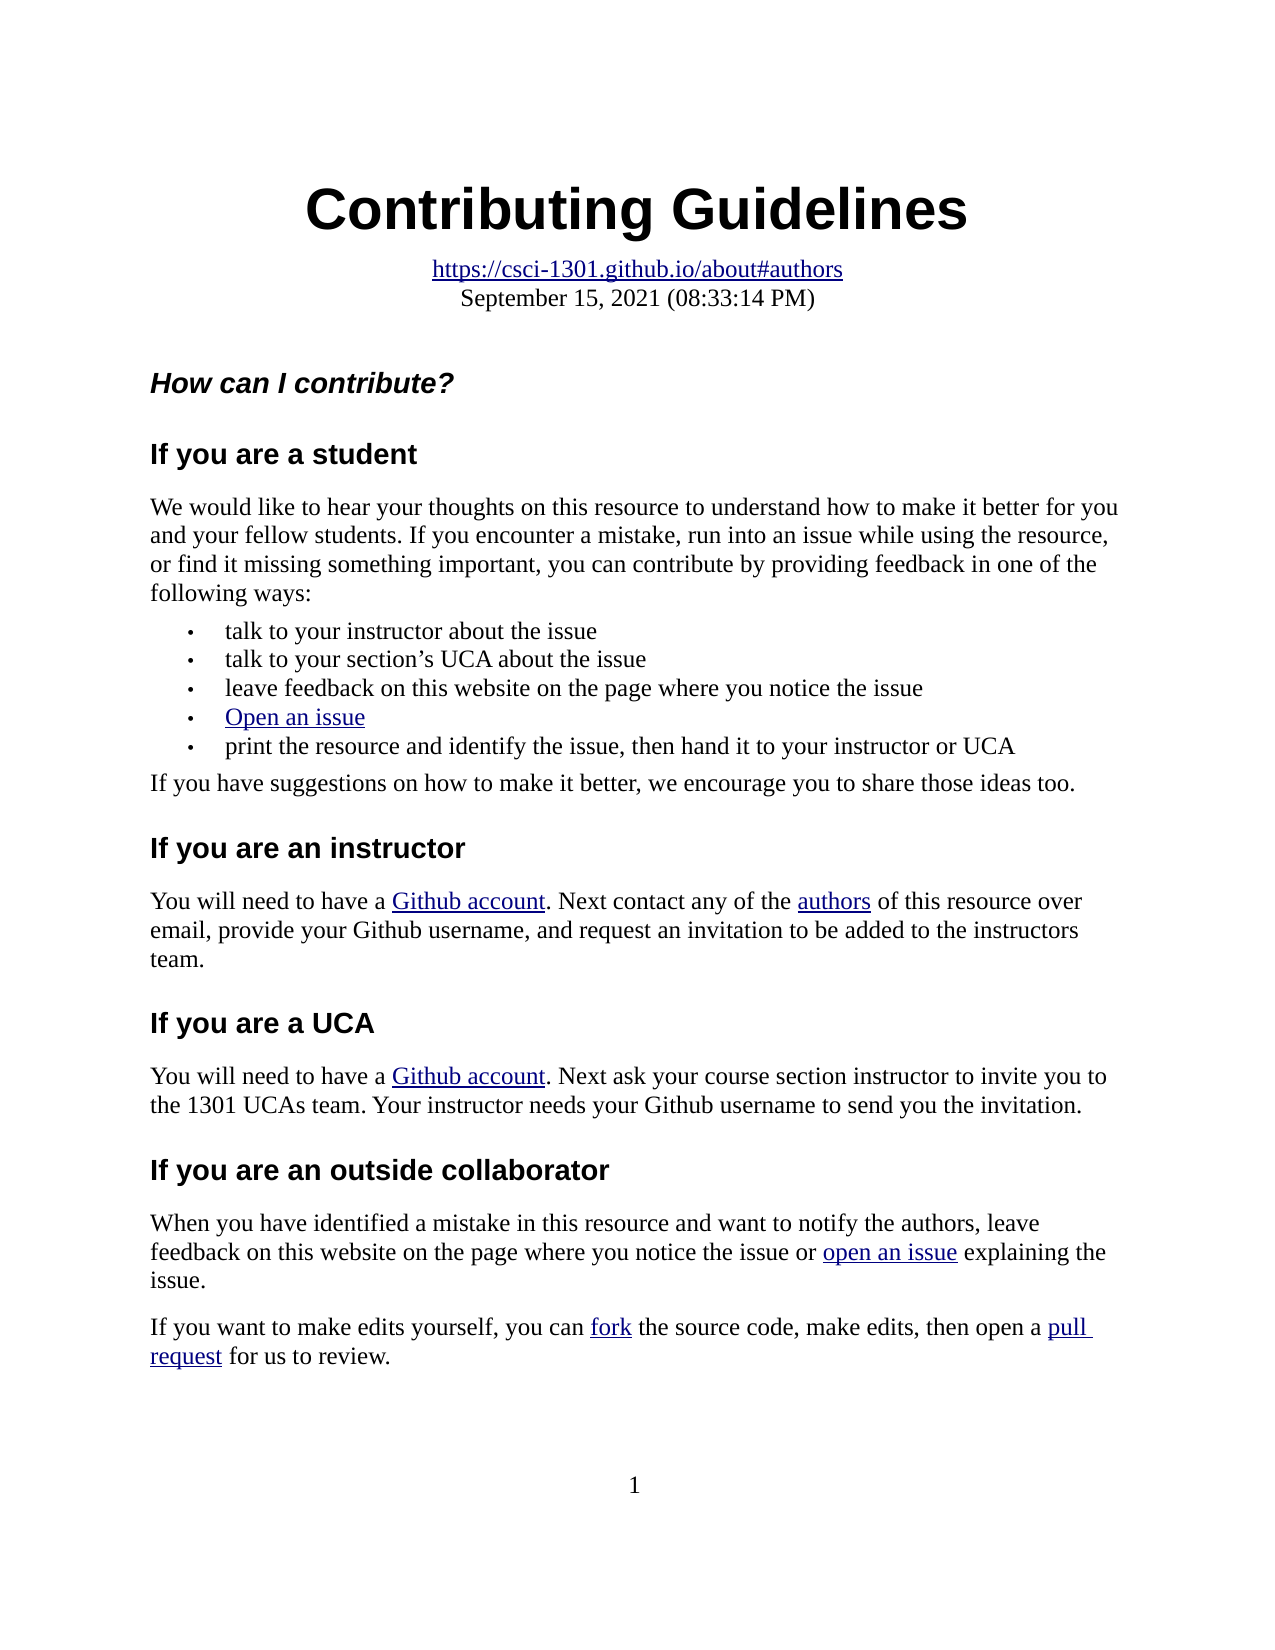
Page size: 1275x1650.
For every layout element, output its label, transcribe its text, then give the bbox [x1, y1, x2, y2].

subtitle If you are an outside collaborator [150, 1153, 1125, 1186]
text You will need to have a Github account. Next ask your course section instructor to invite you to the 1301 UCAs team. Your instructor needs your Github username to send you the invitation. [150, 1061, 1125, 1119]
text When you have identified a mistake in this resource and want to notify the authors, leave feedback on this website on the page where you notice the issue or open an issue explaining the issue. [150, 1208, 1125, 1294]
list talk to your section’s UCA about the issue [187, 644, 1125, 673]
subtitle If you are an instructor [150, 831, 1125, 865]
text We would like to hear your thoughts on this resource to understand how to make it better for you and your fellow students. If you encounter a mistake, run into an issue while using the resource, or find it missing something important, you can contribute by providing feedback in one of the following ways: [150, 492, 1125, 607]
list print the resource and identify the issue, then hand it to your instructor or UCA [187, 731, 1125, 759]
list talk to your instructor about the issue [187, 616, 1125, 644]
text https://csci-1301.github.io/about#authors [150, 254, 1125, 283]
title Contributing Guidelines [150, 175, 1125, 242]
text You will need to have a Github account. Next contact any of the authors of this resource over email, provide your Github username, and request an invitation to be added to the instructors team. [150, 886, 1125, 972]
text September 15, 2021 (08:33:14 PM) [150, 283, 1125, 312]
subtitle If you are a UCA [150, 1006, 1125, 1040]
subtitle If you are a student [150, 437, 1125, 470]
list leave feedback on this website on the page where you notice the issue [187, 673, 1125, 702]
list Open an issue [187, 702, 1125, 731]
subtitle How can I contribute? [150, 366, 1125, 399]
text If you want to make edits yourself, you can fork the source code, make edits, then open a pull request for us to review. [150, 1312, 1125, 1369]
text If you have suggestions on how to make it better, we encourage you to share those ideas too. [150, 768, 1125, 797]
